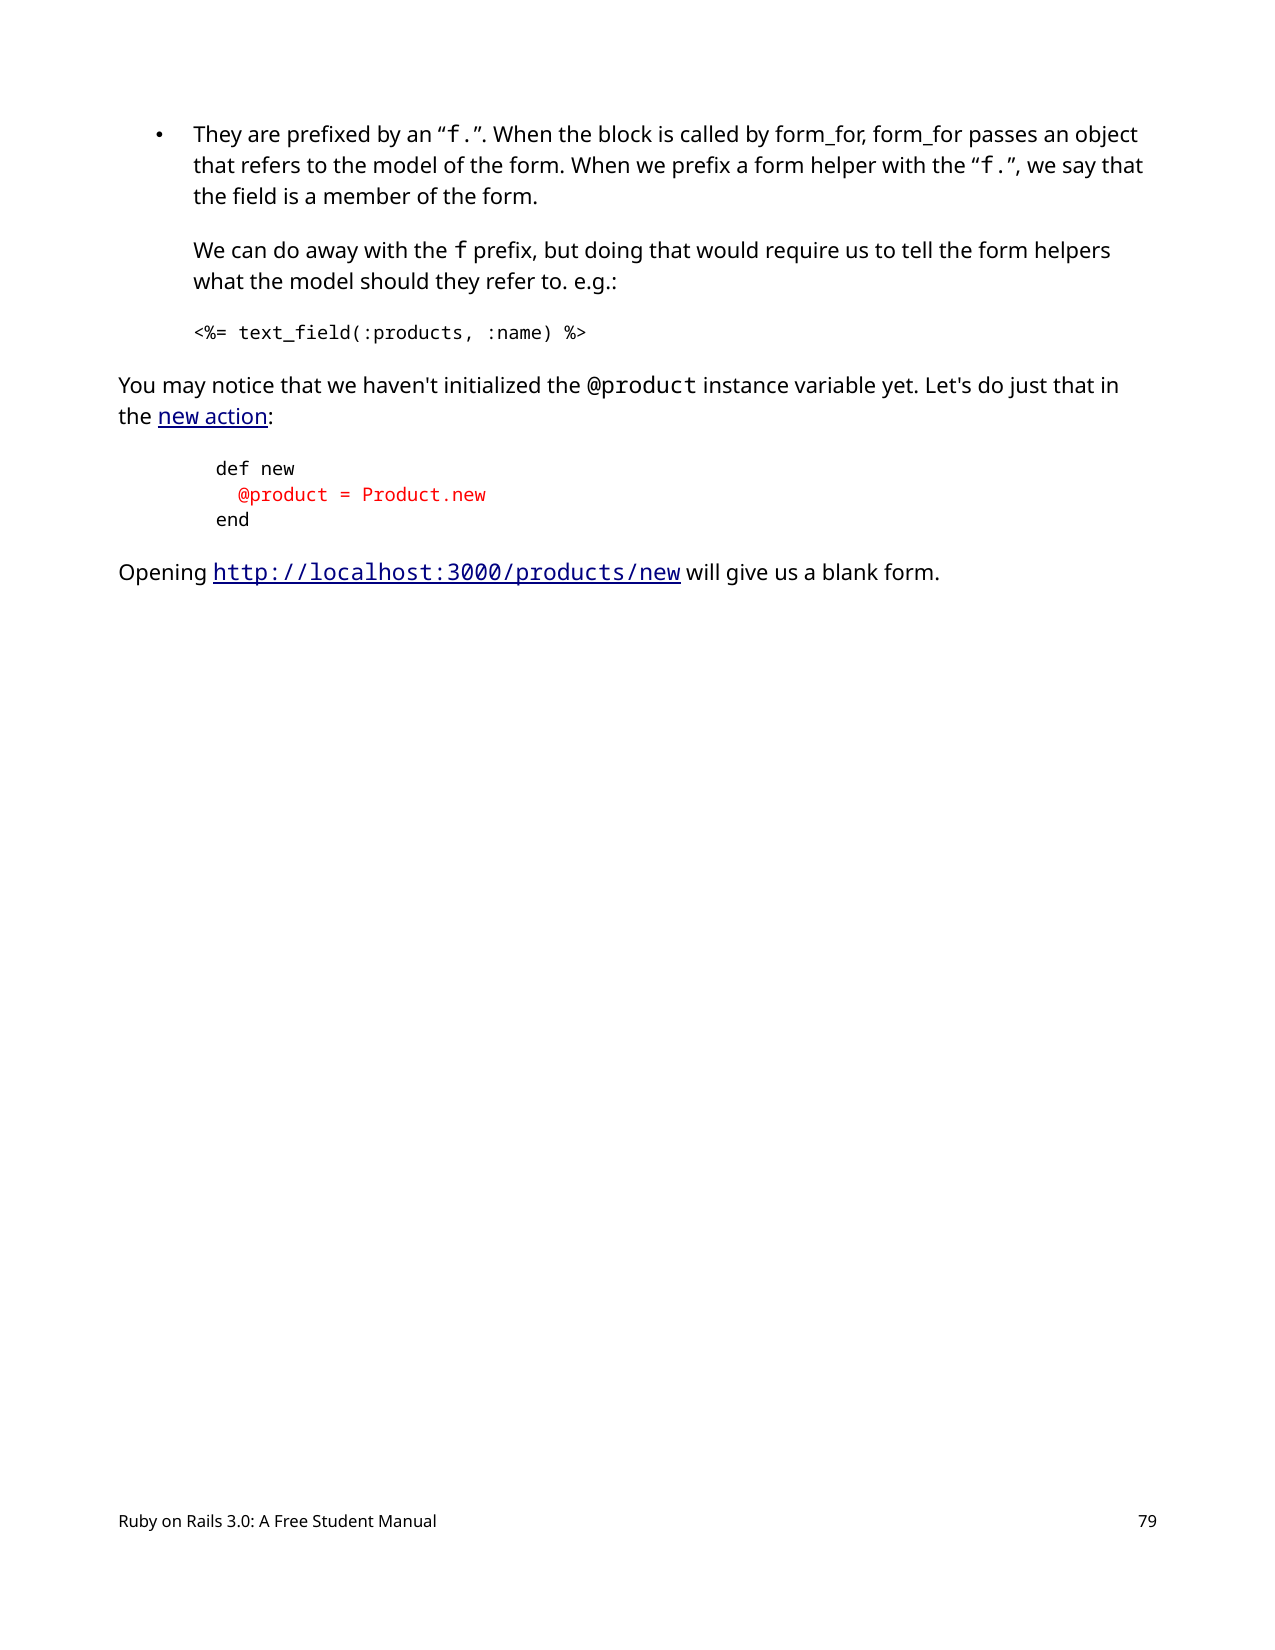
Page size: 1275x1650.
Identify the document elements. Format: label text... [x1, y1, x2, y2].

text def new @product = Product.new end [193, 455, 1157, 532]
list They are prefixed by an “f.”. When the block is called by form_for, form_for passes an object that refers to the model of the form. When we prefix a form helper with the “f.”, we say that the field is a member of the form. [156, 118, 1157, 210]
list <%= text_field(:products, :name) %> [156, 319, 1157, 345]
text Opening http://localhost:3000/products/new will give us a blank form. [118, 556, 1157, 587]
list We can do away with the f prefix, but doing that would require us to tell the form helpers what the model should they refer to. e.g.: [156, 234, 1157, 295]
text You may notice that we haven't initialized the @product instance variable yet. Let's do just that in the new action: [118, 369, 1157, 431]
